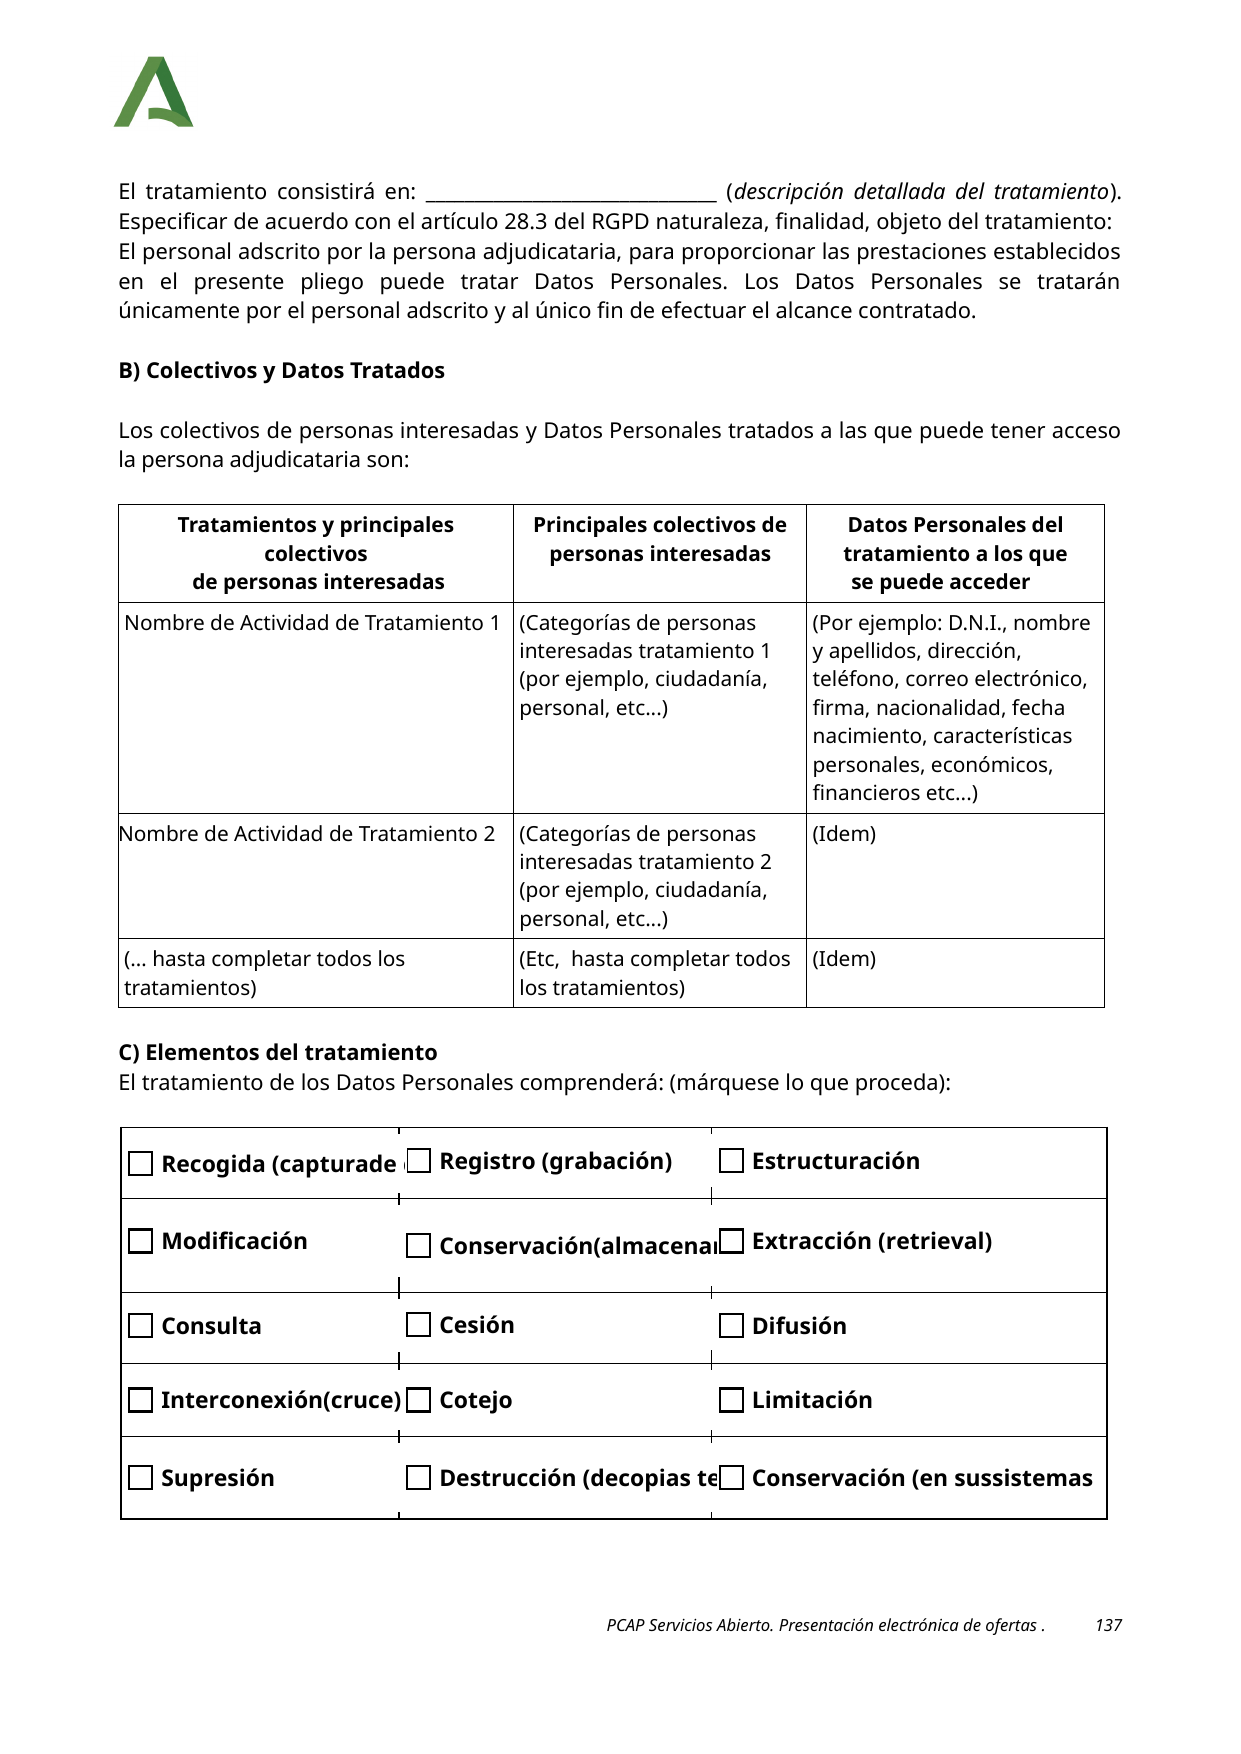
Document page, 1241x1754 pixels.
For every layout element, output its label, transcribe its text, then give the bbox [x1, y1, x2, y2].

text B) Colectivos y Datos Tratados [118, 355, 1122, 385]
table_cell [712, 1293, 1106, 1363]
table_cell [400, 1512, 711, 1518]
table_header Datos Personales del tratamiento a los que se puede acceder [807, 505, 1104, 601]
text El personal adscrito por la persona adjudicataria, para proporcionar las prestaciones establecidos en el presente pliego puede tratar Datos Personales. Los Datos Personales se tratarán únicamente por el personal adscrito y al único fin de efectuar el alcance contratado. [118, 236, 1122, 325]
table_cell (Idem) [807, 814, 1104, 938]
table_header [122, 1128, 398, 1197]
table_header Tratamientos y principales colectivos de personas interesadas [119, 505, 513, 601]
table_cell [400, 1350, 711, 1363]
picture [109, 52, 198, 131]
table_cell [712, 1364, 1106, 1436]
table_header [712, 1128, 1106, 1197]
table_cell [712, 1199, 1106, 1292]
table_cell Nombre de Actividad de Tratamiento 1 [119, 603, 513, 812]
table_cell [122, 1437, 398, 1518]
table_cell (Categorías de personas interesadas tratamiento 1 (por ejemplo, ciudadanía, personal, etc...) [514, 603, 806, 812]
table_header [400, 1187, 711, 1197]
table_cell [122, 1199, 398, 1292]
text El tratamiento consistirá en: ______________________________ (descripción detallada del tratamiento). Especificar de acuerdo con el artículo 28.3 del RGPD naturaleza, finalidad, objeto del tratamiento: [118, 176, 1122, 236]
table_header [400, 1128, 711, 1134]
table_header Principales colectivos de personas interesadas [514, 505, 806, 601]
text El tratamiento de los Datos Personales comprenderá: (márquese lo que proceda): [118, 1067, 1122, 1097]
table_cell [122, 1364, 398, 1436]
table_cell (Categorías de personas interesadas tratamiento 2 (por ejemplo, ciudadanía, personal, etc...) [514, 814, 806, 938]
table_cell (… hasta completar todos los tratamientos) [119, 939, 513, 1007]
table_cell Nombre de Actividad de Tratamiento 2 [119, 814, 513, 938]
table_cell (Idem) [807, 939, 1104, 1007]
table_cell [400, 1277, 711, 1292]
table_cell [400, 1364, 711, 1370]
table_cell [400, 1430, 711, 1436]
text C) Elementos del tratamiento [118, 1037, 1122, 1067]
table_cell [400, 1437, 711, 1443]
text Los colectivos de personas interesadas y Datos Personales tratados a las que puede tener acceso la persona adjudicataria son: [118, 415, 1122, 474]
table_cell [400, 1293, 711, 1299]
table_cell [712, 1437, 1106, 1518]
table_cell (Por ejemplo: D.N.I., nombre y apellidos, dirección, teléfono, correo electrónico, firma, nacionalidad, fecha nacimiento, características personales, económicos, financieros etc...) [807, 603, 1104, 812]
table_cell [122, 1293, 398, 1363]
table_cell (Etc, hasta completar todos los tratamientos) [514, 939, 806, 1007]
table_cell [400, 1199, 711, 1205]
